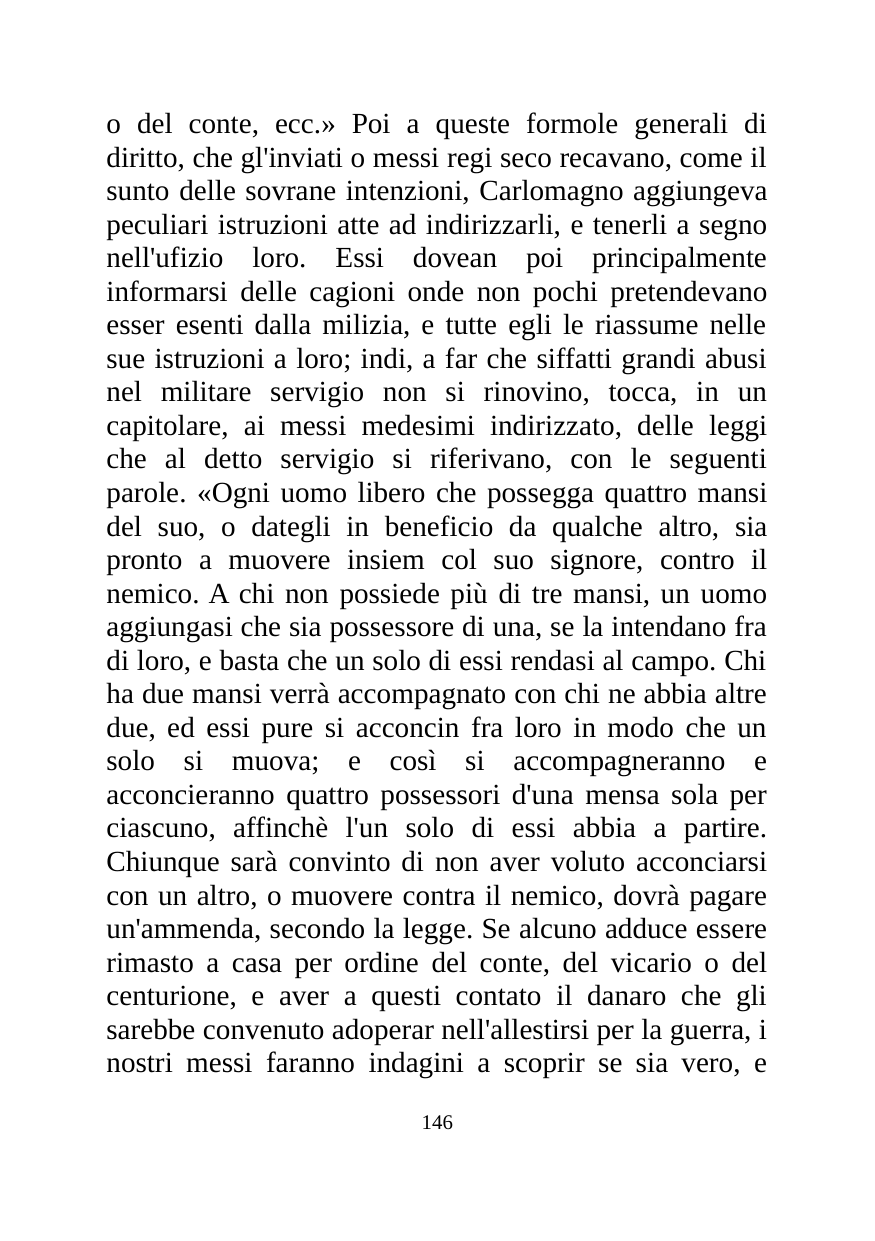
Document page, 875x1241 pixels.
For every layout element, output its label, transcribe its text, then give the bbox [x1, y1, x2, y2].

text o del conte, ecc.» Poi a queste formole generali di diritto, che gl'inviati o messi regi seco recavano, come il sunto delle sovrane intenzioni, Carlomagno aggiungeva peculiari istruzioni atte ad indirizzarli, e tenerli a segno nell'ufizio loro. Essi dovean poi principalmente informarsi delle cagioni onde non pochi pretendevano esser esenti dalla milizia, e tutte egli le riassume nelle sue istruzioni a loro; indi, a far che siffatti grandi abusi nel militare servigio non si rinovino, tocca, in un capitolare, ai messi medesimi indirizzato, delle leggi che al detto servigio si riferivano, con le seguenti parole. «Ogni uomo libero che possegga quattro mansi del suo, o dategli in beneficio da qualche altro, sia pronto a muovere insiem col suo signore, contro il nemico. A chi non possiede più di tre mansi, un uomo aggiungasi che sia possessore di una, se la intendano fra di loro, e basta che un solo di essi rendasi al campo. Chi ha due mansi verrà accompagnato con chi ne abbia altre due, ed essi pure si acconcin fra loro in modo che un solo si muova; e così si accompagneranno e acconcieranno quattro possessori d'una mensa sola per ciascuno, affinchè l'un solo di essi abbia a partire. Chiunque sarà convinto di non aver voluto acconciarsi con un altro, o muovere contra il nemico, dovrà pagare un'ammenda, secondo la legge. Se alcuno adduce essere rimasto a casa per ordine del conte, del vicario o del centurione, e aver a questi contato il danaro che gli sarebbe convenuto adoperar nell'allestirsi per la guerra, i nostri messi faranno indagini a scoprir se sia vero, e [106, 106, 768, 1079]
